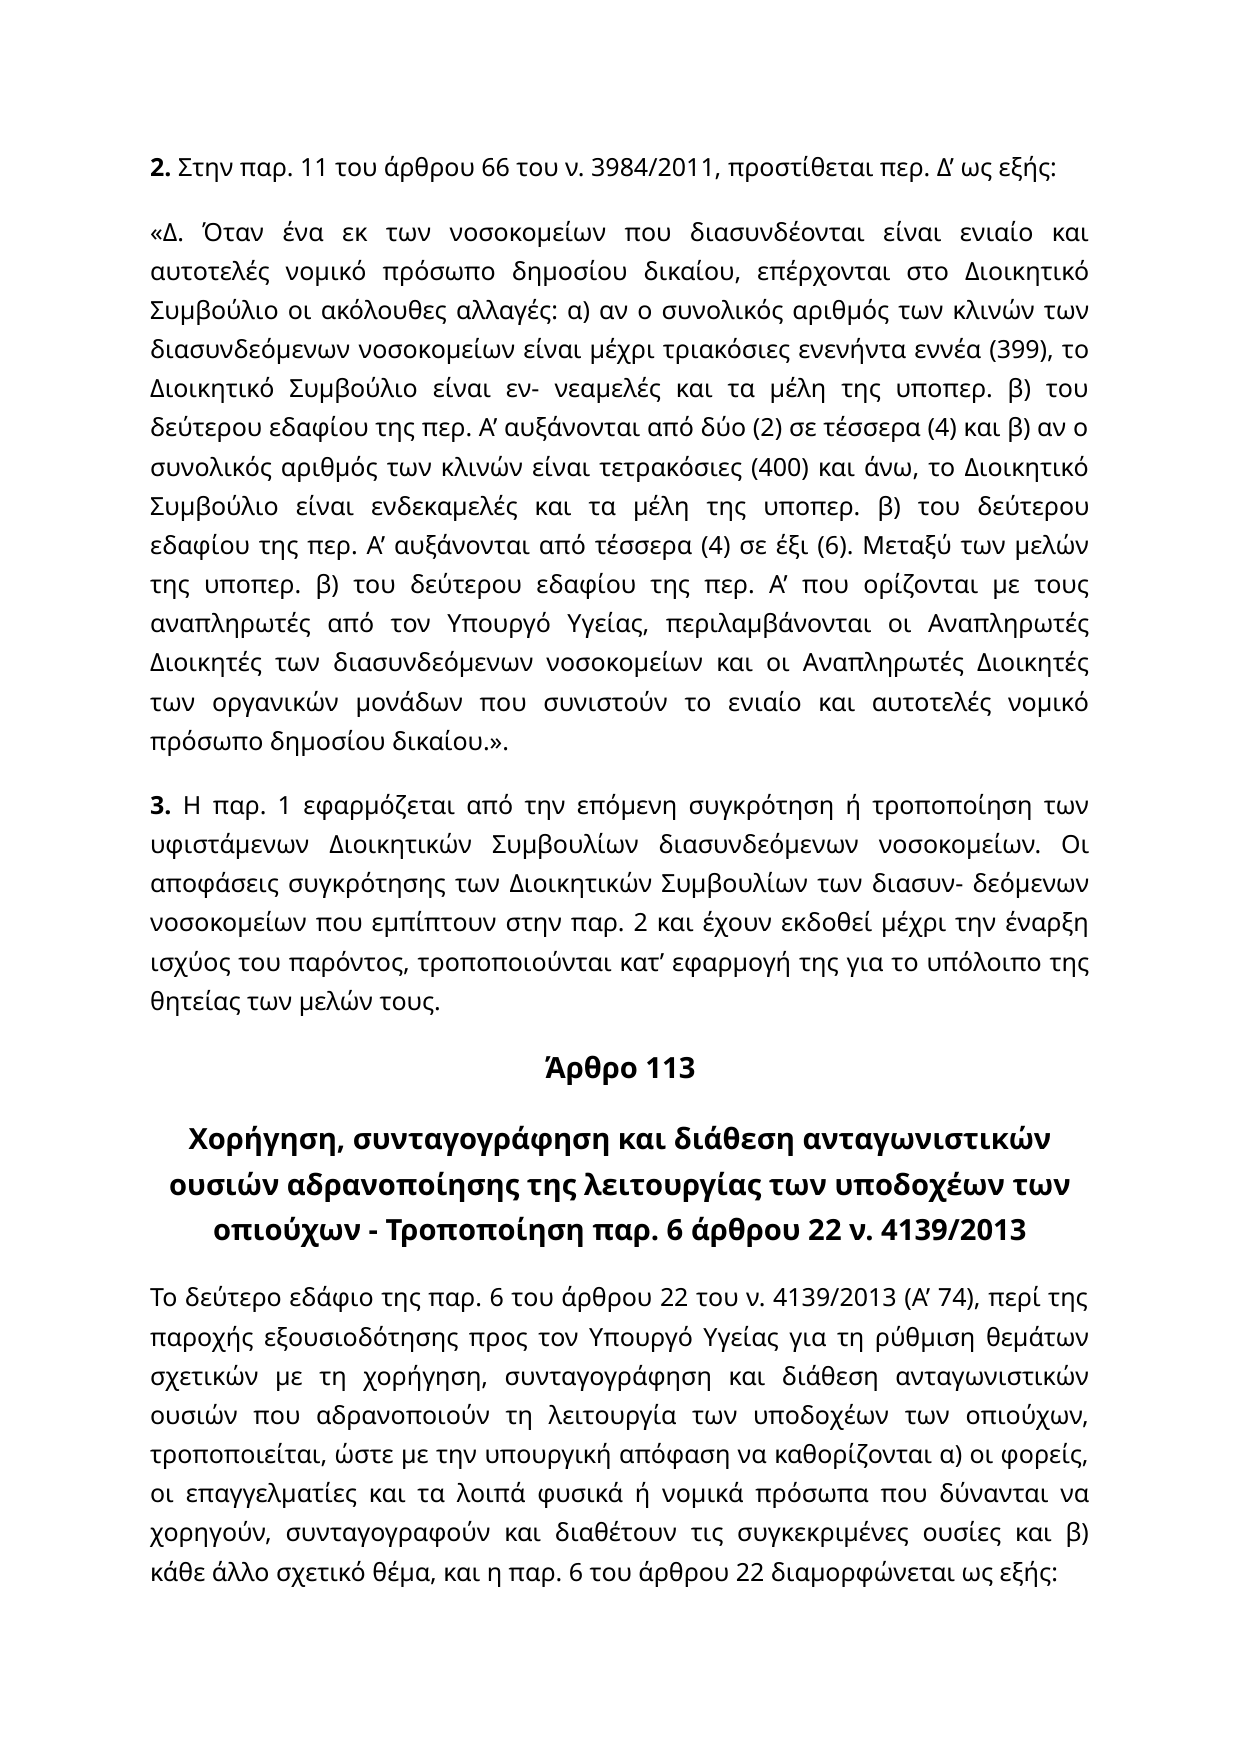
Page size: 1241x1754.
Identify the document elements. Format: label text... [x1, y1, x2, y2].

subtitle Χορήγηση, συνταγογράφηση και διάθεση ανταγωνιστικών ουσιών αδρανοποίησης της λειτουργίας των υποδοχέων των οπιούχων - Τροποποίηση παρ. 6 άρθρου 22 ν. 4139/2013 [150, 1118, 1090, 1249]
text 2. Στην παρ. 11 του άρθρου 66 του ν. 3984/2011, προστίθεται περ. Δ’ ως εξής: [150, 150, 1090, 184]
subtitle Άρθρο 113 [150, 1047, 1090, 1087]
text «Δ. Όταν ένα εκ των νοσοκομείων που διασυνδέονται είναι ενιαίο και αυτοτελές νομικό πρόσωπο δημοσίου δικαίου, επέρχονται στο Διοικητικό Συμβούλιο οι ακόλουθες αλλαγές: α) αν ο συνολικός αριθμός των κλινών των διασυνδεόμενων νοσοκομείων είναι μέχρι τριακόσιες ενενήντα εννέα (399), το Διοικητικό Συμβούλιο είναι εν- νεαμελές και τα μέλη της υποπερ. β) του δεύτερου εδαφίου της περ. Α’ αυξάνονται από δύο (2) σε τέσσερα (4) και β) αν ο συνολικός αριθμός των κλινών είναι τετρακόσιες (400) και άνω, το Διοικητικό Συμβούλιο είναι ενδεκαμελές και τα μέλη της υποπερ. β) του δεύτερου εδαφίου της περ. Α’ αυξάνονται από τέσσερα (4) σε έξι (6). Μεταξύ των μελών της υποπερ. β) του δεύτερου εδαφίου της περ. Α’ που ορίζονται με τους αναπληρωτές από τον Υπουργό Υγείας, περιλαμβάνονται οι Αναπληρωτές Διοικητές των διασυνδεόμενων νοσοκομείων και οι Αναπληρωτές Διοικητές των οργανικών μονάδων που συνιστούν το ενιαίο και αυτοτελές νομικό πρόσωπο δημοσίου δικαίου.». [150, 214, 1090, 757]
text Το δεύτερο εδάφιο της παρ. 6 του άρθρου 22 του ν. 4139/2013 (Α’ 74), περί της παροχής εξουσιοδότησης προς τον Υπουργό Υγείας για τη ρύθμιση θεμάτων σχετικών με τη χορήγηση, συνταγογράφηση και διάθεση ανταγωνιστικών ουσιών που αδρανοποιούν τη λειτουργία των υποδοχέων των οπιούχων, τροποποιείται, ώστε με την υπουργική απόφαση να καθορίζονται α) οι φορείς, οι επαγγελματίες και τα λοιπά φυσικά ή νομικά πρόσωπα που δύνανται να χορηγούν, συνταγογραφούν και διαθέτουν τις συγκεκριμένες ουσίες και β) κάθε άλλο σχετικό θέμα, και η παρ. 6 του άρθρου 22 διαμορφώνεται ως εξής: [150, 1280, 1090, 1588]
text 3. Η παρ. 1 εφαρμόζεται από την επόμενη συγκρότηση ή τροποποίηση των υφιστάμενων Διοικητικών Συμβουλίων διασυνδεόμενων νοσοκομείων. Οι αποφάσεις συγκρότησης των Διοικητικών Συμβουλίων των διασυν- δεόμενων νοσοκομείων που εμπίπτουν στην παρ. 2 και έχουν εκδοθεί μέχρι την έναρξη ισχύος του παρόντος, τροποποιούνται κατ’ εφαρμογή της για το υπόλοιπο της θητείας των μελών τους. [150, 787, 1090, 1017]
